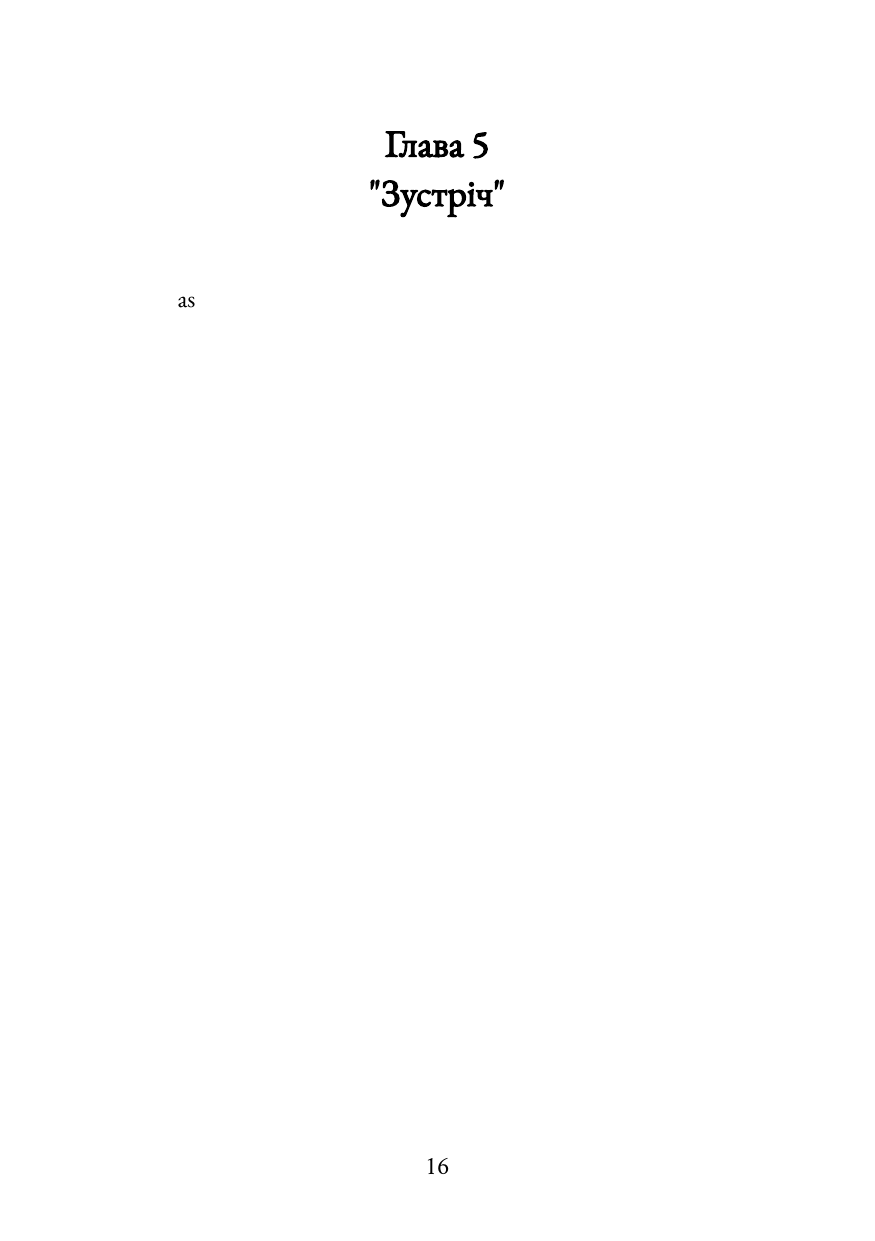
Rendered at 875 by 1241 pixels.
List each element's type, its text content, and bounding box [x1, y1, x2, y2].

subtitle Глава 5 "Зустріч" [118, 118, 756, 217]
text as [118, 282, 756, 315]
